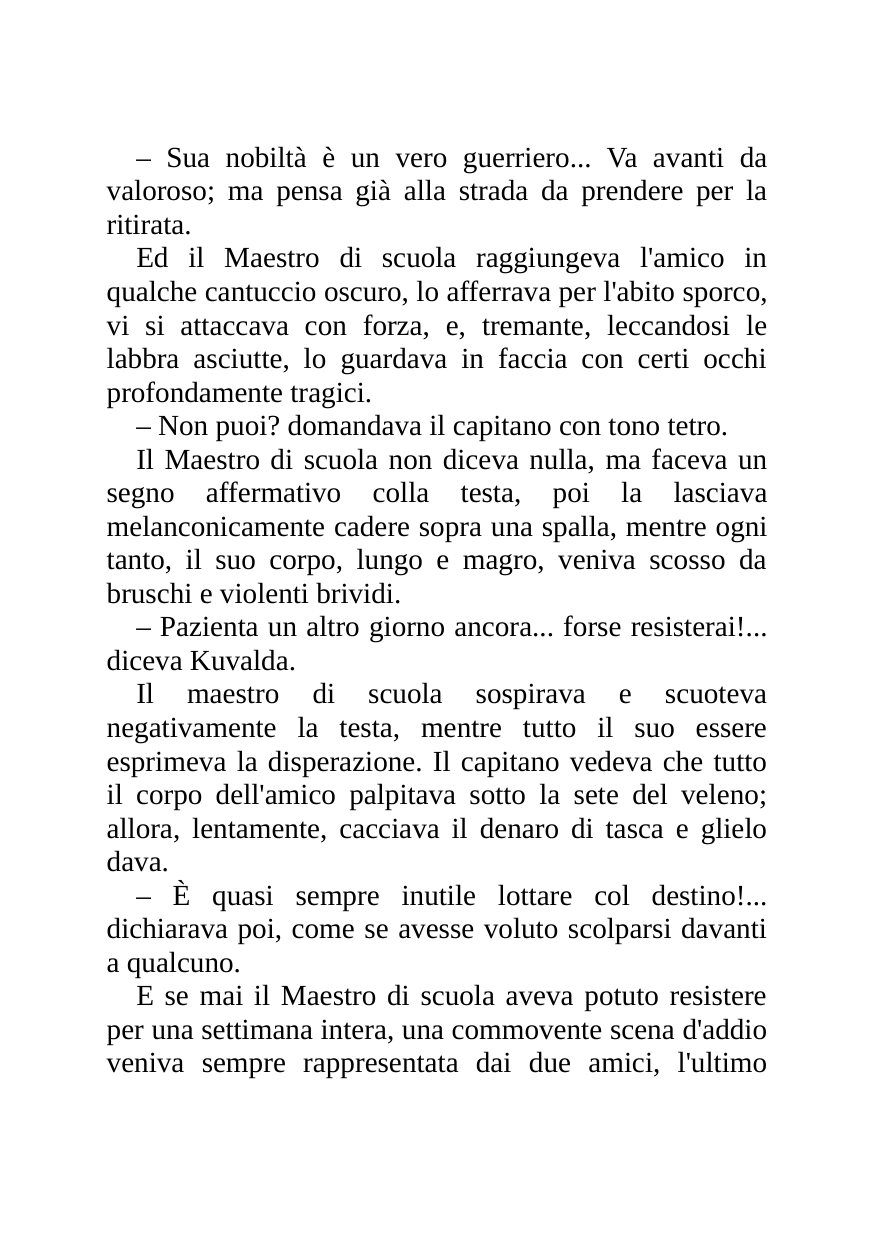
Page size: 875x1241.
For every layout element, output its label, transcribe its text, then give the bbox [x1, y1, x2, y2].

text E se mai il Maestro di scuola aveva potuto resistere per una settimana intera, una commovente scena d'addio veniva sempre rappresentata dai due amici, l'ultimo [106, 978, 768, 1079]
text Ed il Maestro di scuola raggiungeva l'amico in qualche cantuccio oscuro, lo afferrava per l'abito sporco, vi si attaccava con forza, e, tremante, leccandosi le labbra asciutte, lo guardava in faccia con certi occhi profondamente tragici. [106, 241, 768, 408]
text – È quasi sempre inutile lottare col destino!... dichiarava poi, come se avesse voluto scolparsi davanti a qualcuno. [106, 878, 768, 978]
text Il Maestro di scuola non diceva nulla, ma faceva un segno affermativo colla testa, poi la lasciava melanconicamente cadere sopra una spalla, mentre ogni tanto, il suo corpo, lungo e magro, veniva scosso da bruschi e violenti brividi. [106, 442, 768, 609]
text – Sua nobiltà è un vero guerriero... Va avanti da valoroso; ma pensa già alla strada da prendere per la ritirata. [106, 140, 768, 241]
text – Pazienta un altro giorno ancora... forse resisterai!... diceva Kuvalda. [106, 609, 768, 677]
text – Non puoi? domandava il capitano con tono tetro. [106, 408, 768, 442]
text Il maestro di scuola sospirava e scuoteva negativamente la testa, mentre tutto il suo essere esprimeva la disperazione. Il capitano vedeva che tutto il corpo dell'amico palpitava sotto la sete del veleno; allora, lentamente, cacciava il denaro di tasca e glielo dava. [106, 677, 768, 878]
